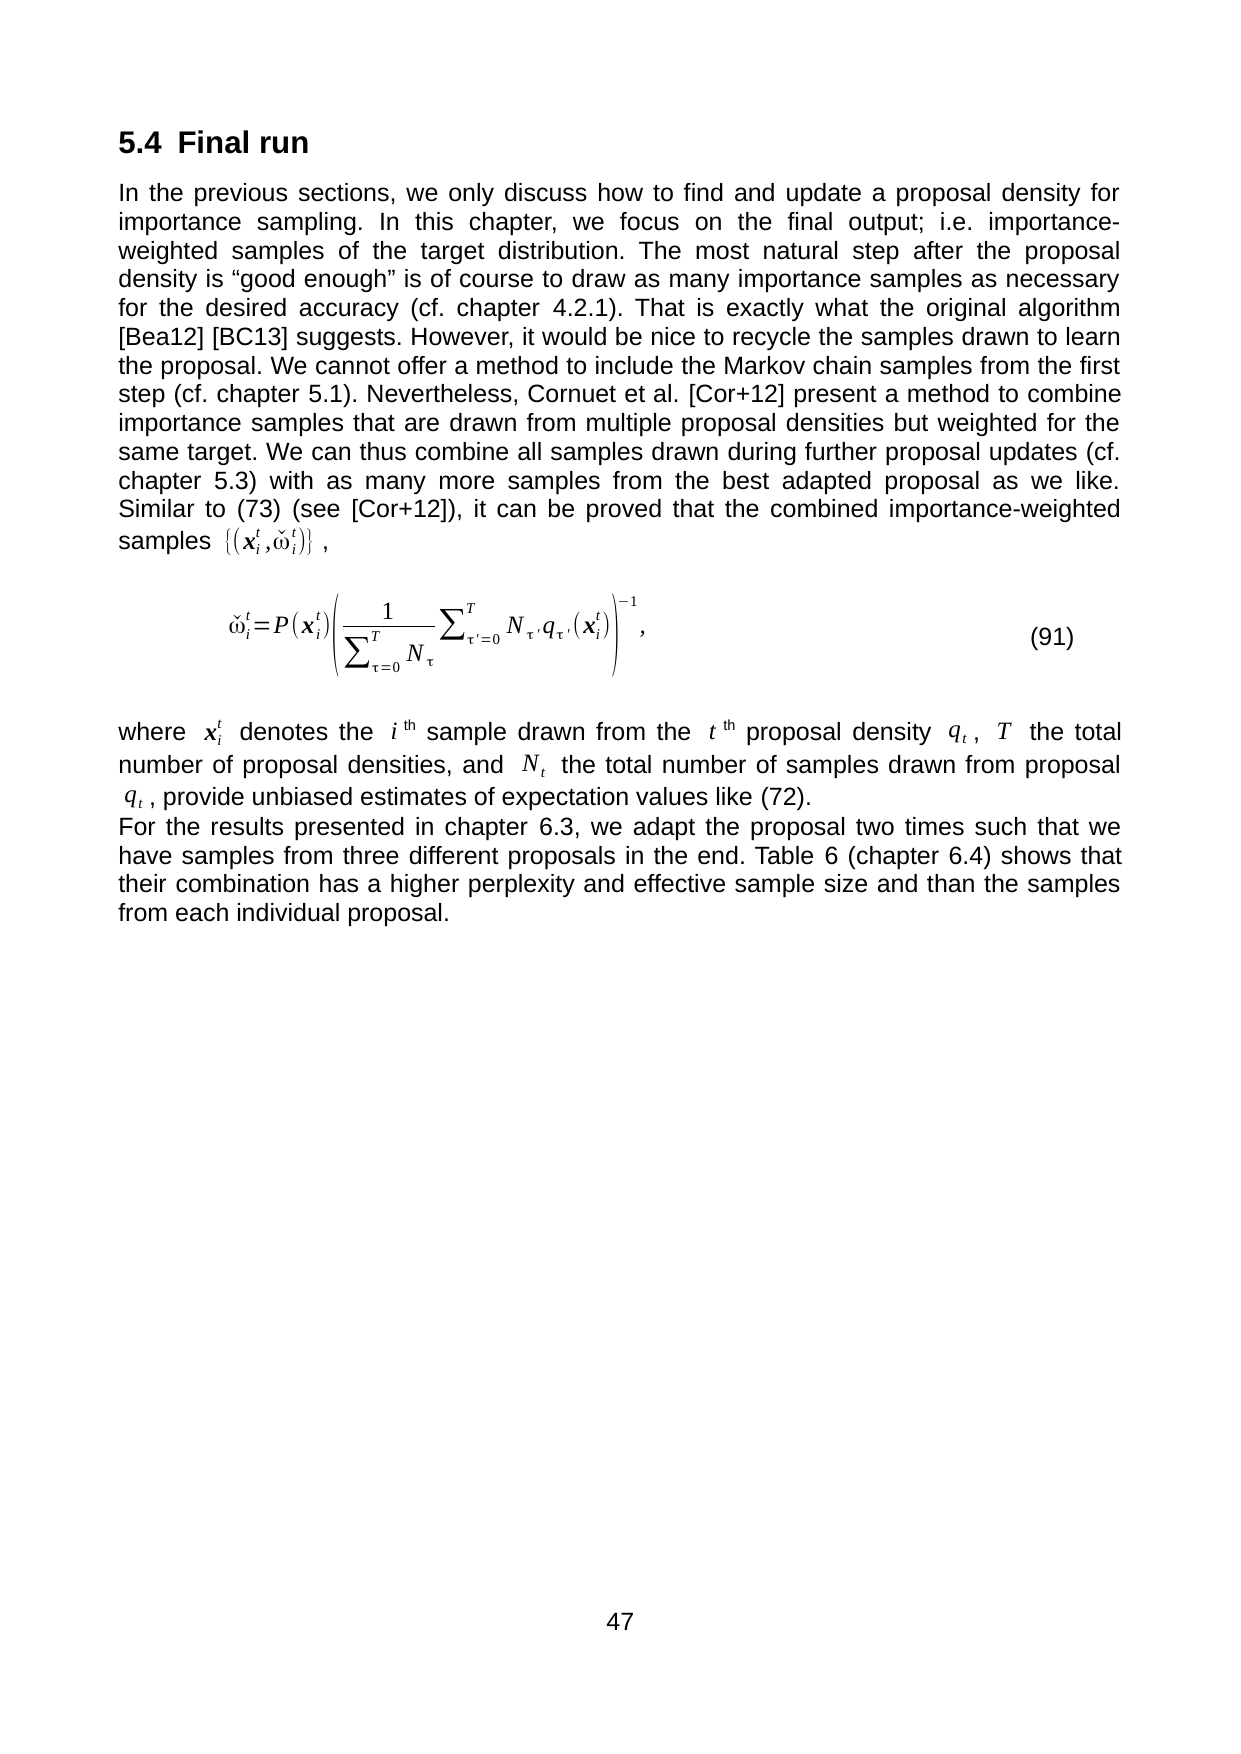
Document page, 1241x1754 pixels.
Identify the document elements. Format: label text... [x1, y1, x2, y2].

text In the previous sections, we only discuss how to find and update a proposal density for importance sampling. In this chapter, we focus on the final output; i.e. importance-weighted samples of the target distribution. The most natural step after the proposal density is “good enough” is of course to draw as many importance samples as necessary for the desired accuracy (cf. chapter 4.2.1). That is exactly what the original algorithm [Bea12] [BC13] suggests. However, it would be nice to recycle the samples drawn to learn the proposal. We cannot offer a method to include the Markov chain samples from the first step (cf. chapter 5.1). Nevertheless, Cornuet et al. [Cor+12] present a method to combine importance samples that are drawn from multiple proposal densities but weighted for the same target. We can thus combine all samples drawn during further proposal updates (cf. chapter 5.3) with as many more samples from the best adapted proposal as we like. Similar to (73) (see [Cor+12]), it can be proved that the combined importance-weighted samples , [118, 178, 1122, 558]
text For the results presented in chapter 6.3, we adapt the proposal two times such that we have samples from three different proposals in the end. Table 6 (chapter 6.4) shows that their combination has a higher perplexity and effective sample size and than the samples from each individual proposal. [118, 812, 1122, 927]
subtitle Final run [118, 124, 1122, 160]
table_header [217, 587, 1024, 685]
table_header [118, 587, 217, 685]
table_header (91) [1024, 587, 1123, 685]
text where denotes the th sample drawn from the th proposal density , the total number of proposal densities, and the total number of samples drawn from proposal , provide unbiased estimates of expectation values like (72). [118, 714, 1122, 812]
